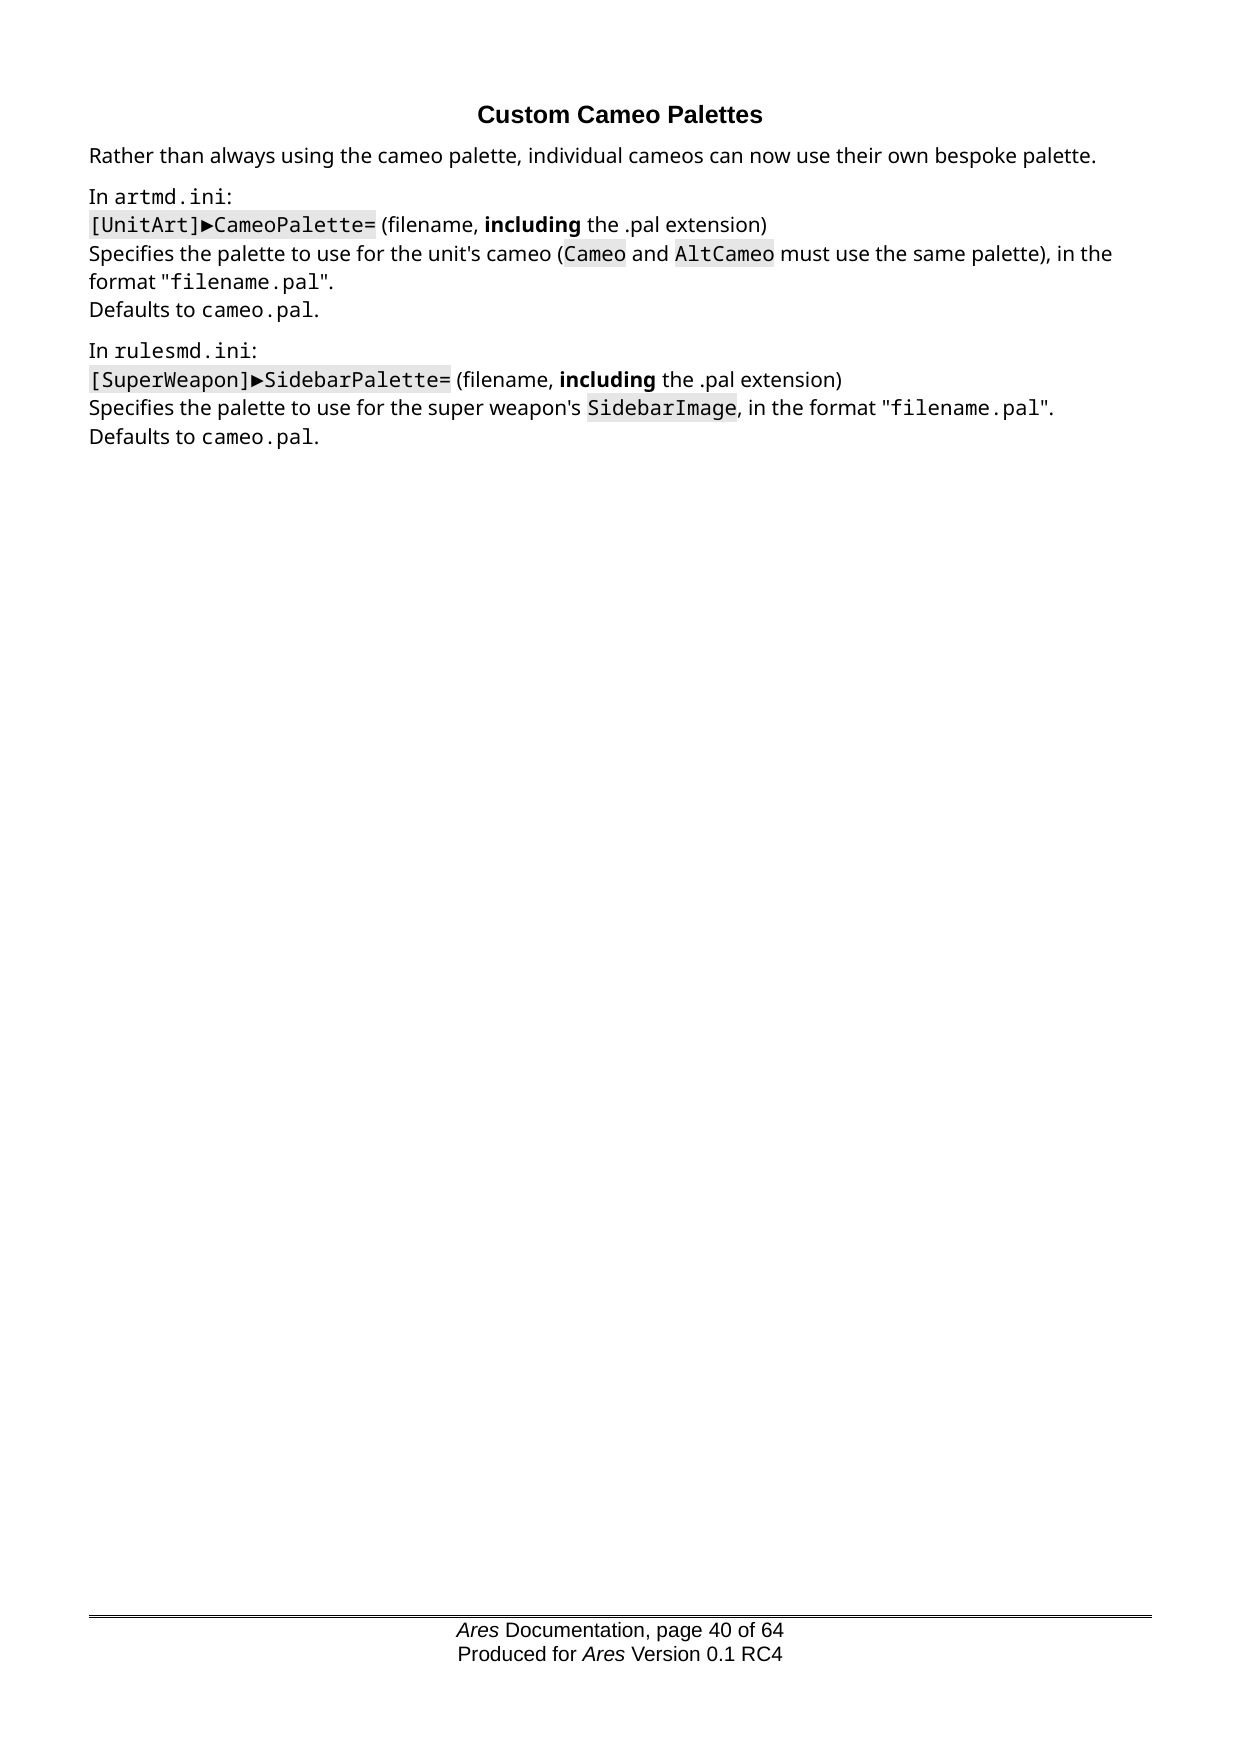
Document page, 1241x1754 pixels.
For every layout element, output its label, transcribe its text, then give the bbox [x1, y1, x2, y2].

text In rulesmd.ini: [SuperWeapon]►SidebarPalette= (filename, including the .pal extension) Specifies the palette to use for the super weapon's SidebarImage, in the format "filename.pal". Defaults to cameo.pal. [88, 336, 1152, 450]
text In artmd.ini: [UnitArt]►CameoPalette= (filename, including the .pal extension) Specifies the palette to use for the unit's cameo (Cameo and AltCameo must use the same palette), in the format "filename.pal". Defaults to cameo.pal. [88, 182, 1152, 324]
subtitle Custom Cameo Palettes [88, 100, 1152, 129]
text Rather than always using the cameo palette, individual cameos can now use their own bespoke palette. [88, 141, 1152, 169]
